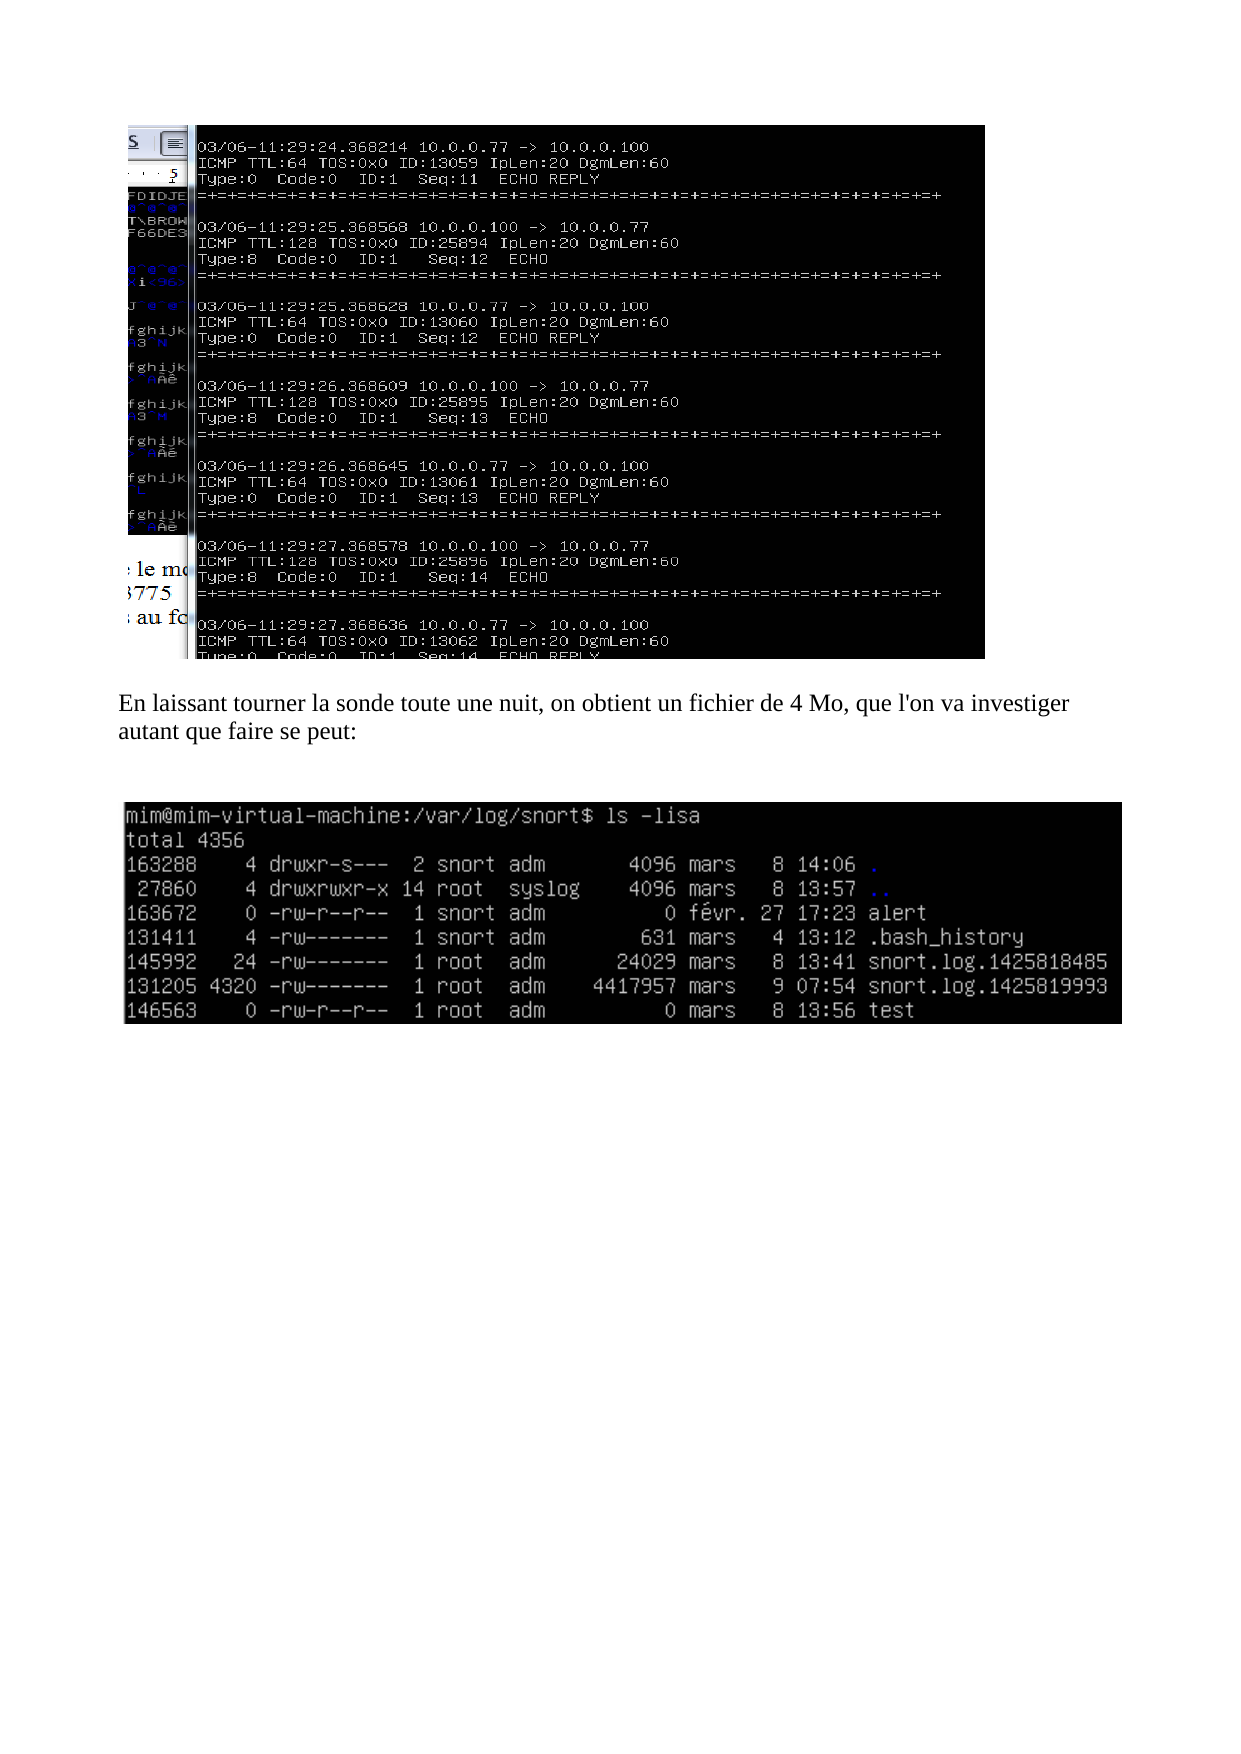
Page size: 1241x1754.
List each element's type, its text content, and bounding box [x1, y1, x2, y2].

text En laissant tourner la sonde toute une nuit, on obtient un fichier de 4 Mo, que l'on va investiger autant que faire se peut: [118, 688, 1122, 745]
picture [128, 125, 985, 659]
